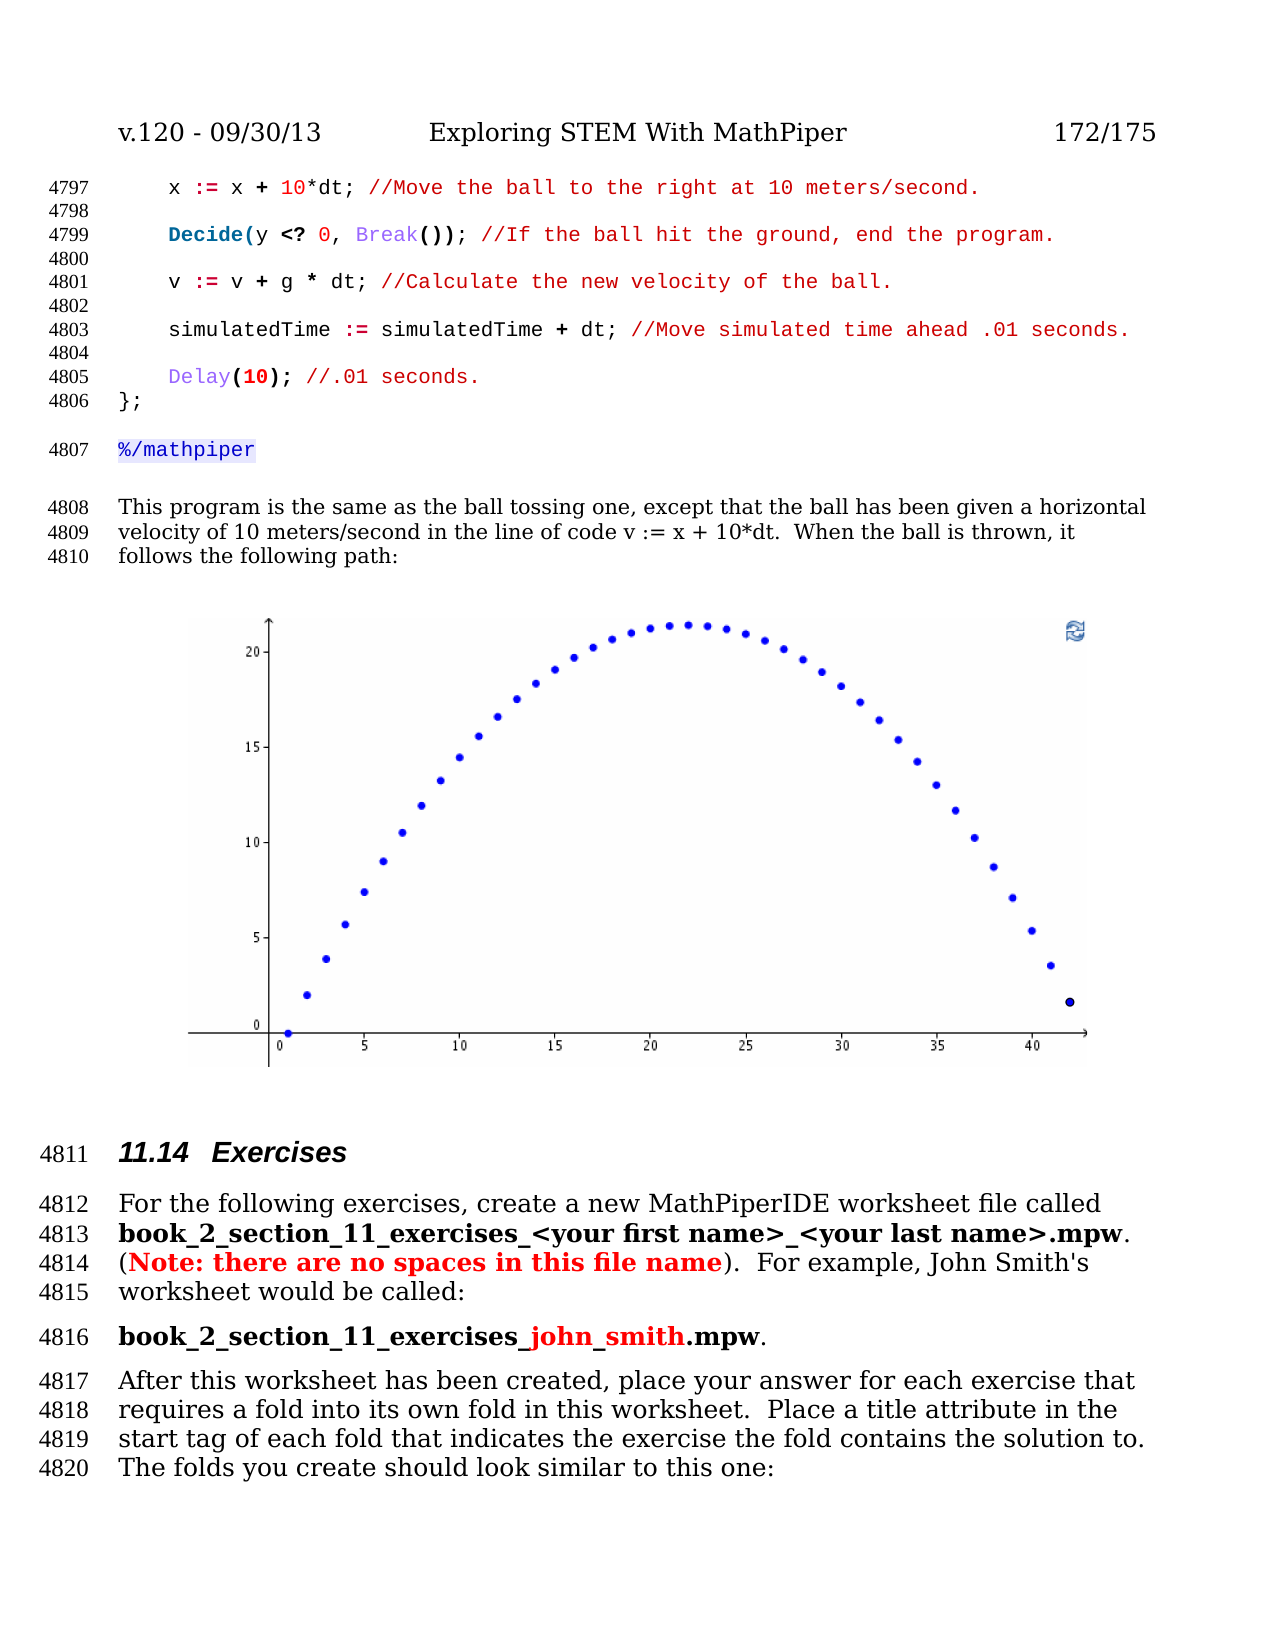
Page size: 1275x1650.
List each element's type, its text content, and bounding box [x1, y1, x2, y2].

text book_2_section_11_exercises_john_smith.mpw. [118, 1322, 1157, 1351]
text Delay(10); //.01 seconds. [118, 366, 1157, 389]
text v := v + g * dt; //Calculate the new velocity of the ball. [118, 271, 1157, 295]
text x := x + 10*dt; //Move the ball to the right at 10 meters/second. [118, 177, 1157, 200]
text For the following exercises, create a new MathPiperIDE worksheet file called book_2_section_11_exercises_<your first name>_<your last name>.mpw. (Note: there are no spaces in this file name). For example, John Smith's worksheet would be called: [118, 1189, 1157, 1307]
text This program is the same as the ball tossing one, except that the ball has been given a horizontal velocity of 10 meters/second in the line of code v := x + 10*dt. When the ball is thrown, it follows the following path: [118, 495, 1157, 568]
text }; [118, 389, 1157, 413]
text simulatedTime := simulatedTime + dt; //Move simulated time ahead .01 seconds. [118, 319, 1157, 342]
subtitle Exercises [118, 1135, 1157, 1168]
text %/mathpiper [118, 439, 1157, 463]
picture [187, 618, 1088, 1067]
text Decide(y <? 0, Break()); //If the ball hit the ground, end the program. [118, 224, 1157, 248]
text After this worksheet has been created, place your answer for each exercise that requires a fold into its own fold in this worksheet. Place a title attribute in the start tag of each fold that indicates the exercise the fold contains the solution to. The folds you create should look similar to this one: [118, 1366, 1157, 1483]
